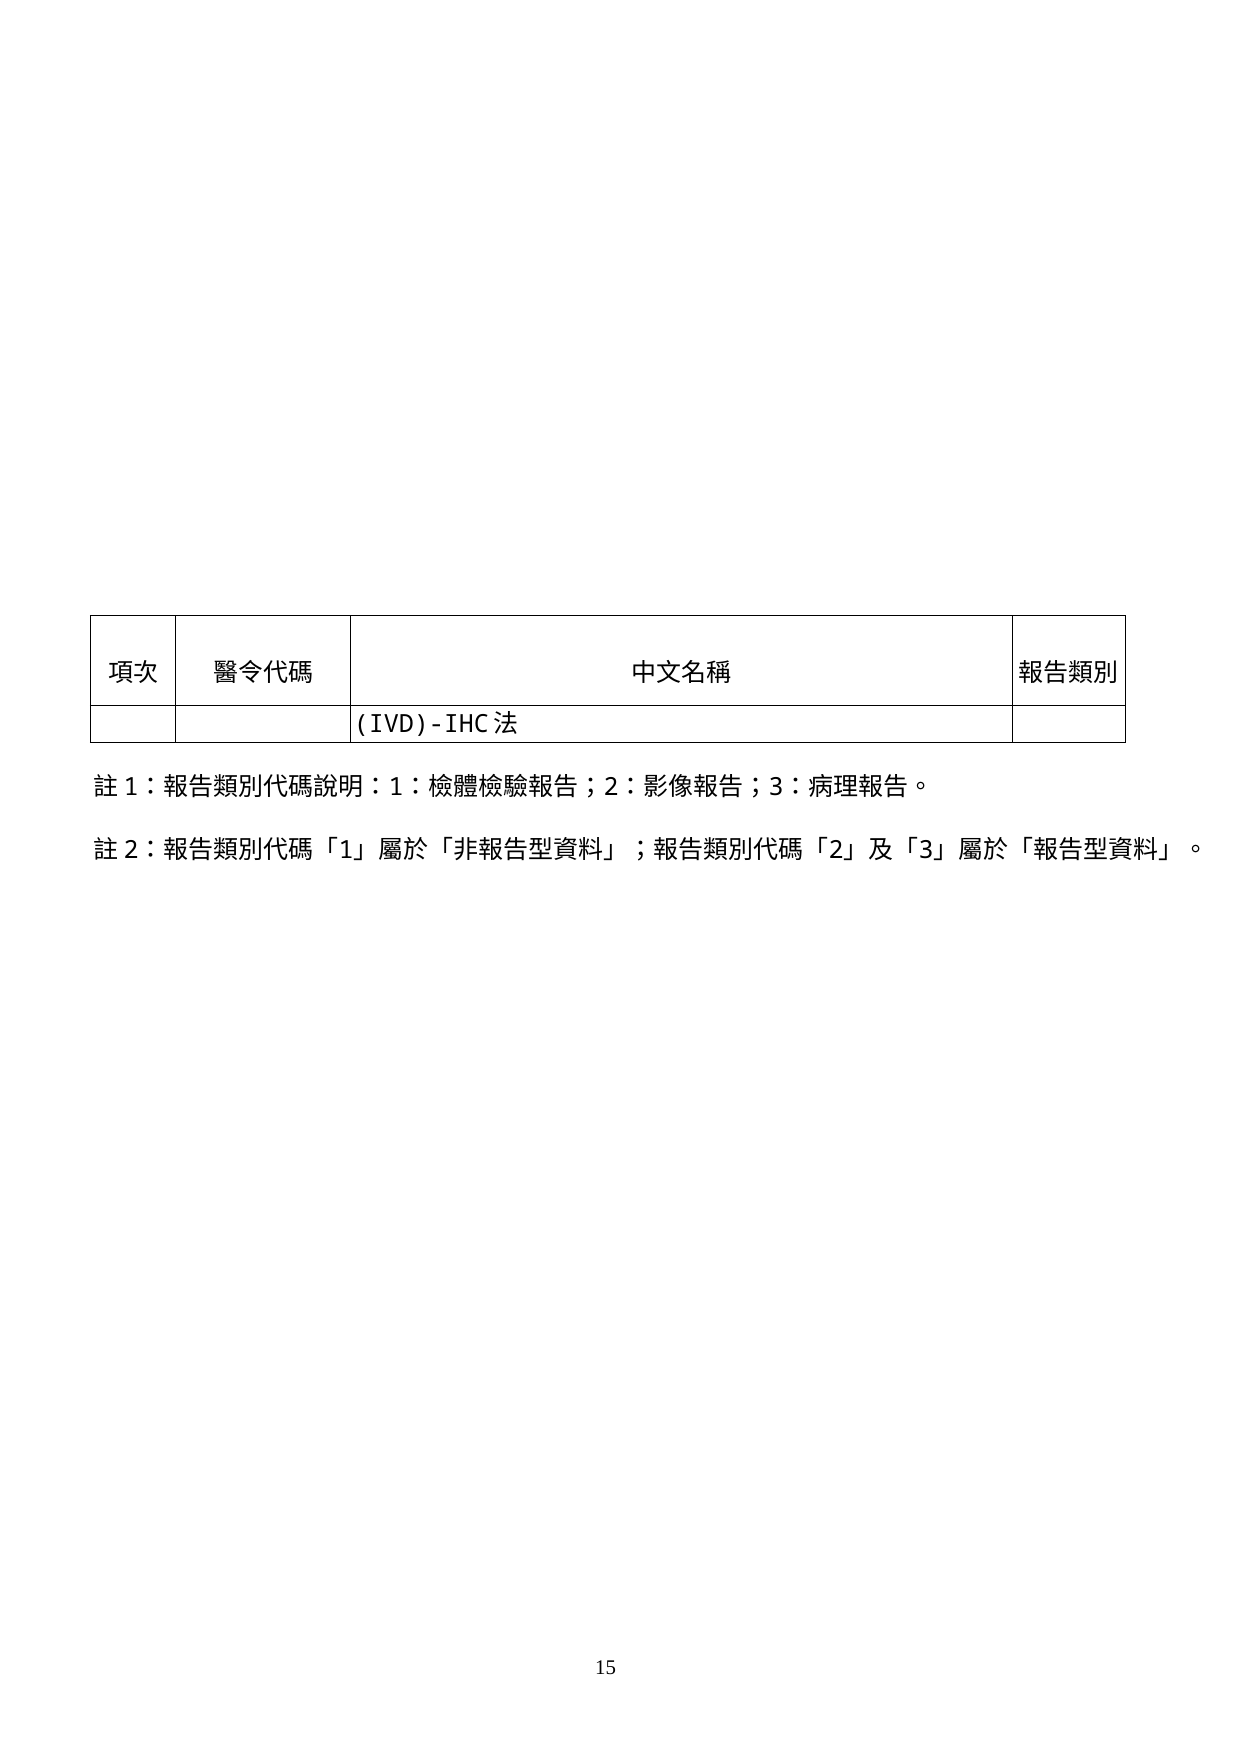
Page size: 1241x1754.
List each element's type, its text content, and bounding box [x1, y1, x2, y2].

table_cell [176, 706, 350, 742]
table_cell [91, 706, 175, 742]
table_header 中文名稱 [351, 616, 1012, 704]
table_header 項次 [91, 616, 175, 704]
table_cell [1013, 706, 1125, 742]
table_cell [1126, 679, 1240, 742]
table_header 報告類別 [1013, 616, 1125, 704]
table_cell (IVD)-IHC法 [351, 706, 1012, 742]
table_header [1126, 615, 1240, 678]
table_header 醫令代碼 [176, 616, 350, 704]
table_cell [351, 679, 1012, 705]
table_cell [91, 679, 175, 705]
table_cell [1013, 679, 1125, 705]
table_cell 註1：報告類別代碼說明：1：檢體檢驗報告；2：影像報告；3：病理報告。 註2：報告類別代碼「1」屬於「非報告型資料」；報告類別代碼「2」及「3」屬於「報告型資料」。 [90, 742, 1240, 868]
table_cell [176, 679, 350, 705]
